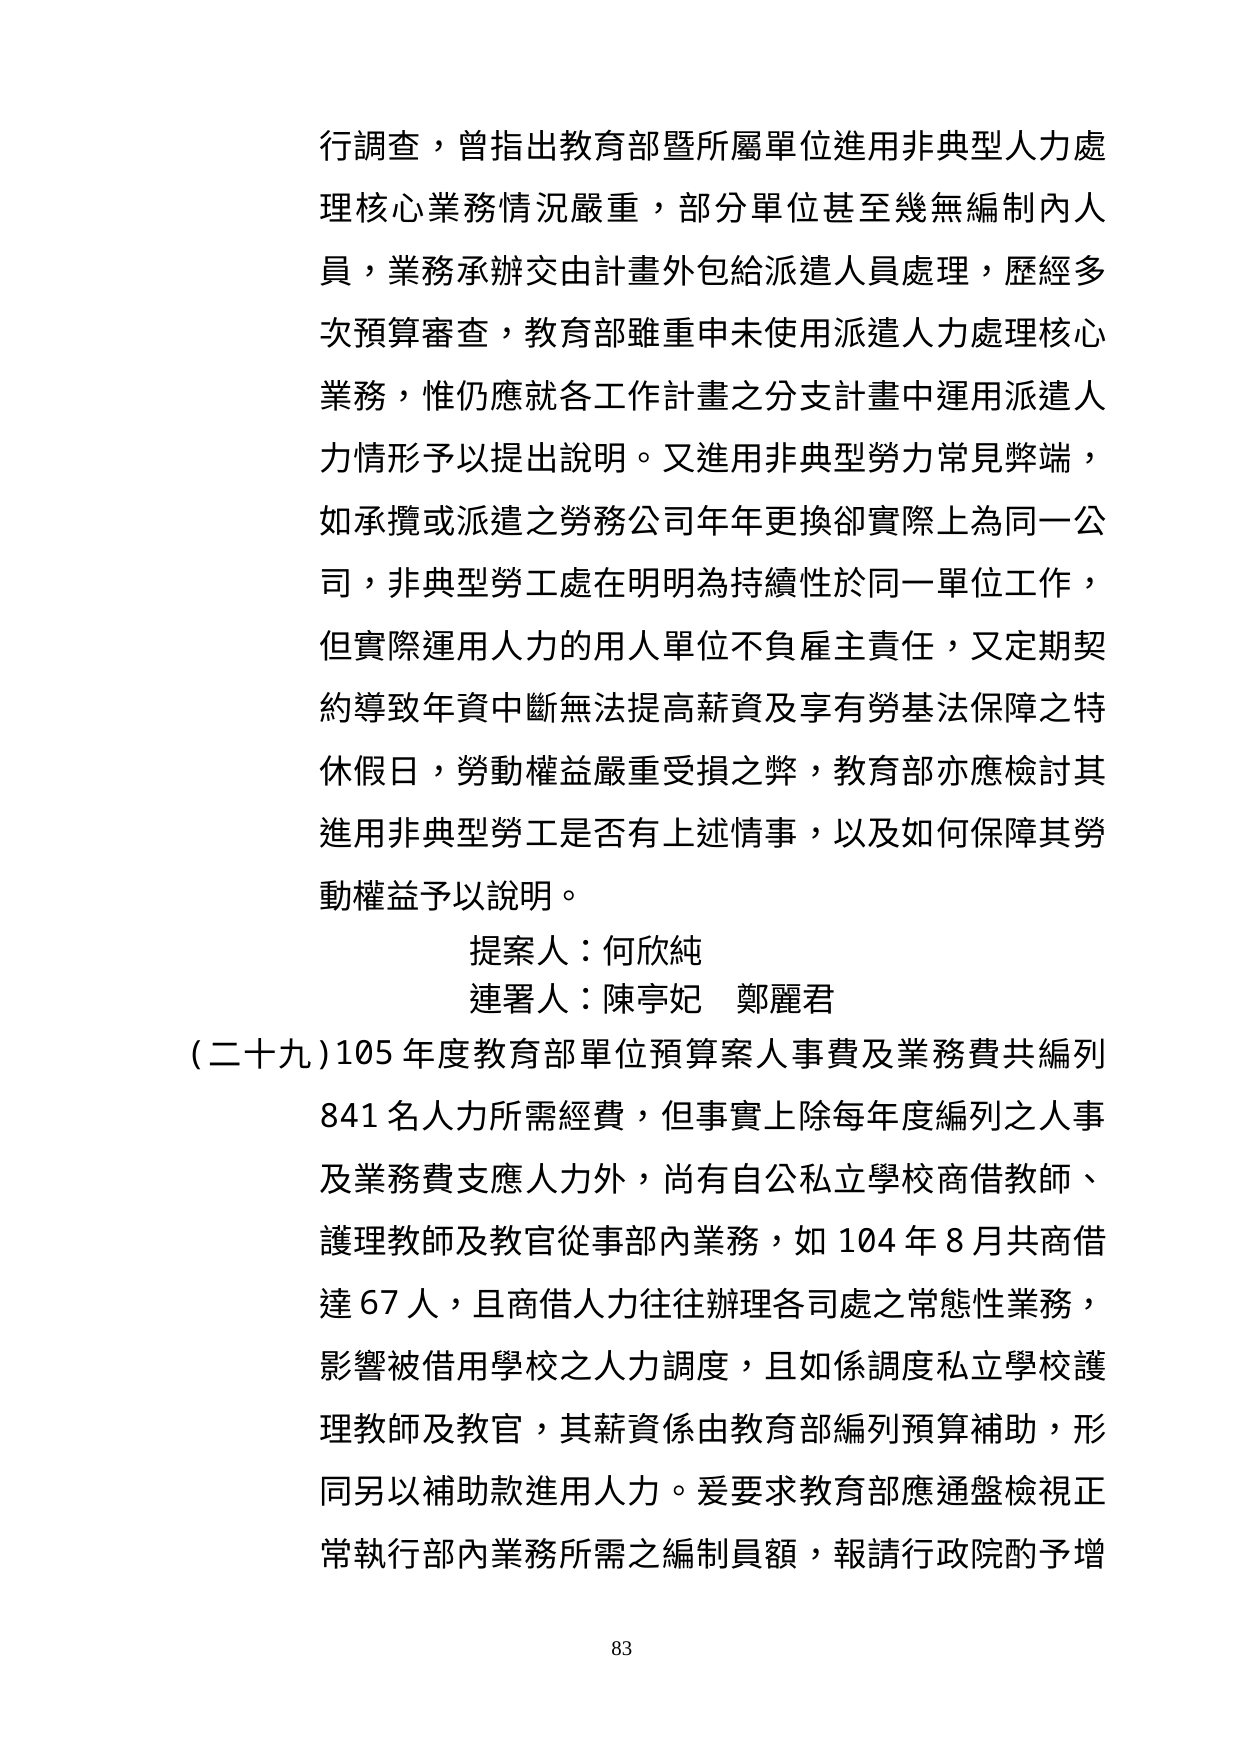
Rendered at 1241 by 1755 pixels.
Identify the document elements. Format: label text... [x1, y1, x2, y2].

text (二十九)105年度教育部單位預算案人事費及業務費共編列841名人力所需經費，但事實上除每年度編列之人事及業務費支應人力外，尚有自公私立學校商借教師、護理教師及教官從事部內業務，如104年8月共商借達67人，且商借人力往往辦理各司處之常態性業務，影響被借用學校之人力調度，且如係調度私立學校護理教師及教官，其薪資係由教育部編列預算補助，形同另以補助款進用人力。爰要求教育部應通盤檢視正常執行部內業務所需之編制員額，報請行政院酌予增 [186, 1021, 1107, 1583]
text 行調查，曾指出教育部暨所屬單位進用非典型人力處理核心業務情況嚴重，部分單位甚至幾無編制內人員，業務承辦交由計畫外包給派遣人員處理，歷經多次預算審查，教育部雖重申未使用派遣人力處理核心業務，惟仍應就各工作計畫之分支計畫中運用派遣人力情形予以提出說明。又進用非典型勞力常見弊端，如承攬或派遣之勞務公司年年更換卻實際上為同一公司，非典型勞工處在明明為持續性於同一單位工作，但實際運用人力的用人單位不負雇主責任，又定期契約導致年資中斷無法提高薪資及享有勞基法保障之特休假日，勞動權益嚴重受損之弊，教育部亦應檢討其進用非典型勞工是否有上述情事，以及如何保障其勞動權益予以說明。 [186, 112, 1107, 925]
text 連署人：陳亭妃 鄭麗君 [136, 973, 1107, 1021]
text 提案人：何欣純 [136, 925, 1107, 973]
